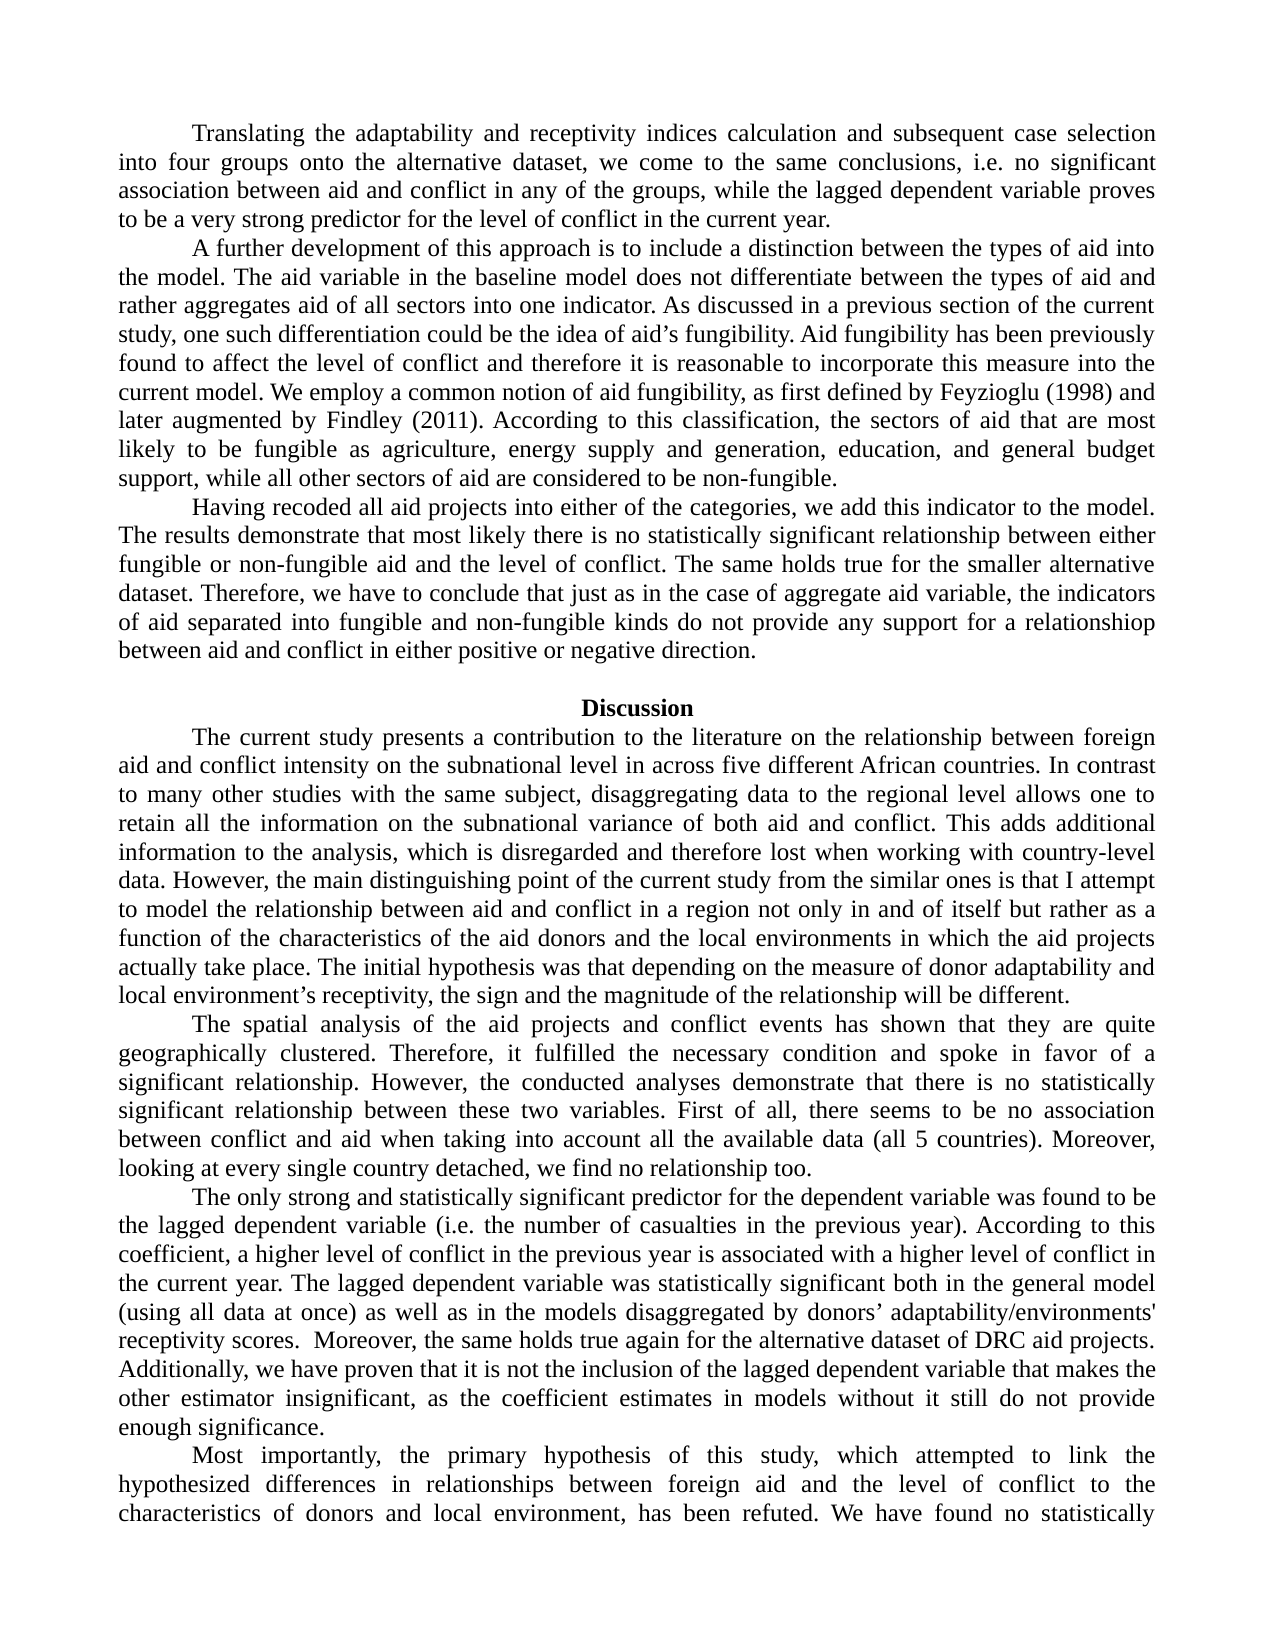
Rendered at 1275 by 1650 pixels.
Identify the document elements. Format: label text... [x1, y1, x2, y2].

text The current study presents a contribution to the literature on the relationship between foreign aid and conflict intensity on the subnational level in across five different African countries. In contrast to many other studies with the same subject, disaggregating data to the regional level allows one to retain all the information on the subnational variance of both aid and conflict. This adds additional information to the analysis, which is disregarded and therefore lost when working with country-level data. However, the main distinguishing point of the current study from the similar ones is that I attempt to model the relationship between aid and conflict in a region not only in and of itself but rather as a function of the characteristics of the aid donors and the local environments in which the aid projects actually take place. The initial hypothesis was that depending on the measure of donor adaptability and local environment’s receptivity, the sign and the magnitude of the relationship will be different. [118, 722, 1157, 1009]
text Translating the adaptability and receptivity indices calculation and subsequent case selection into four groups onto the alternative dataset, we come to the same conclusions, i.e. no significant association between aid and conflict in any of the groups, while the lagged dependent variable proves to be a very strong predictor for the level of conflict in the current year. [118, 118, 1157, 233]
text The only strong and statistically significant predictor for the dependent variable was found to be the lagged dependent variable (i.e. the number of casualties in the previous year). According to this coefficient, a higher level of conflict in the previous year is associated with a higher level of conflict in the current year. The lagged dependent variable was statistically significant both in the general model (using all data at once) as well as in the models disaggregated by donors’ adaptability/environments' receptivity scores. Moreover, the same holds true again for the alternative dataset of DRC aid projects. Additionally, we have proven that it is not the inclusion of the lagged dependent variable that makes the other estimator insignificant, as the coefficient estimates in models without it still do not provide enough significance. [118, 1182, 1157, 1441]
text A further development of this approach is to include a distinction between the types of aid into the model. The aid variable in the baseline model does not differentiate between the types of aid and rather aggregates aid of all sectors into one indicator. As discussed in a previous section of the current study, one such differentiation could be the idea of aid’s fungibility. Aid fungibility has been previously found to affect the level of conflict and therefore it is reasonable to incorporate this measure into the current model. We employ a common notion of aid fungibility, as first defined by Feyzioglu (1998) and later augmented by Findley (2011). According to this classification, the sectors of aid that are most likely to be fungible as agriculture, energy supply and generation, education, and general budget support, while all other sectors of aid are considered to be non-fungible. [118, 233, 1157, 492]
text Discussion [118, 693, 1157, 722]
text Having recoded all aid projects into either of the categories, we add this indicator to the model. The results demonstrate that most likely there is no statistically significant relationship between either fungible or non-fungible aid and the level of conflict. The same holds true for the smaller alternative dataset. Therefore, we have to conclude that just as in the case of aggregate aid variable, the indicators of aid separated into fungible and non-fungible kinds do not provide any support for a relationshiop between aid and conflict in either positive or negative direction. [118, 492, 1157, 664]
text Most importantly, the primary hypothesis of this study, which attempted to link the hypothesized differences in relationships between foreign aid and the level of conflict to the characteristics of donors and local environment, has been refuted. We have found no statistically [118, 1441, 1157, 1527]
text The spatial analysis of the aid projects and conflict events has shown that they are quite geographically clustered. Therefore, it fulfilled the necessary condition and spoke in favor of a significant relationship. However, the conducted analyses demonstrate that there is no statistically significant relationship between these two variables. First of all, there seems to be no association between conflict and aid when taking into account all the available data (all 5 countries). Moreover, looking at every single country detached, we find no relationship too. [118, 1009, 1157, 1182]
